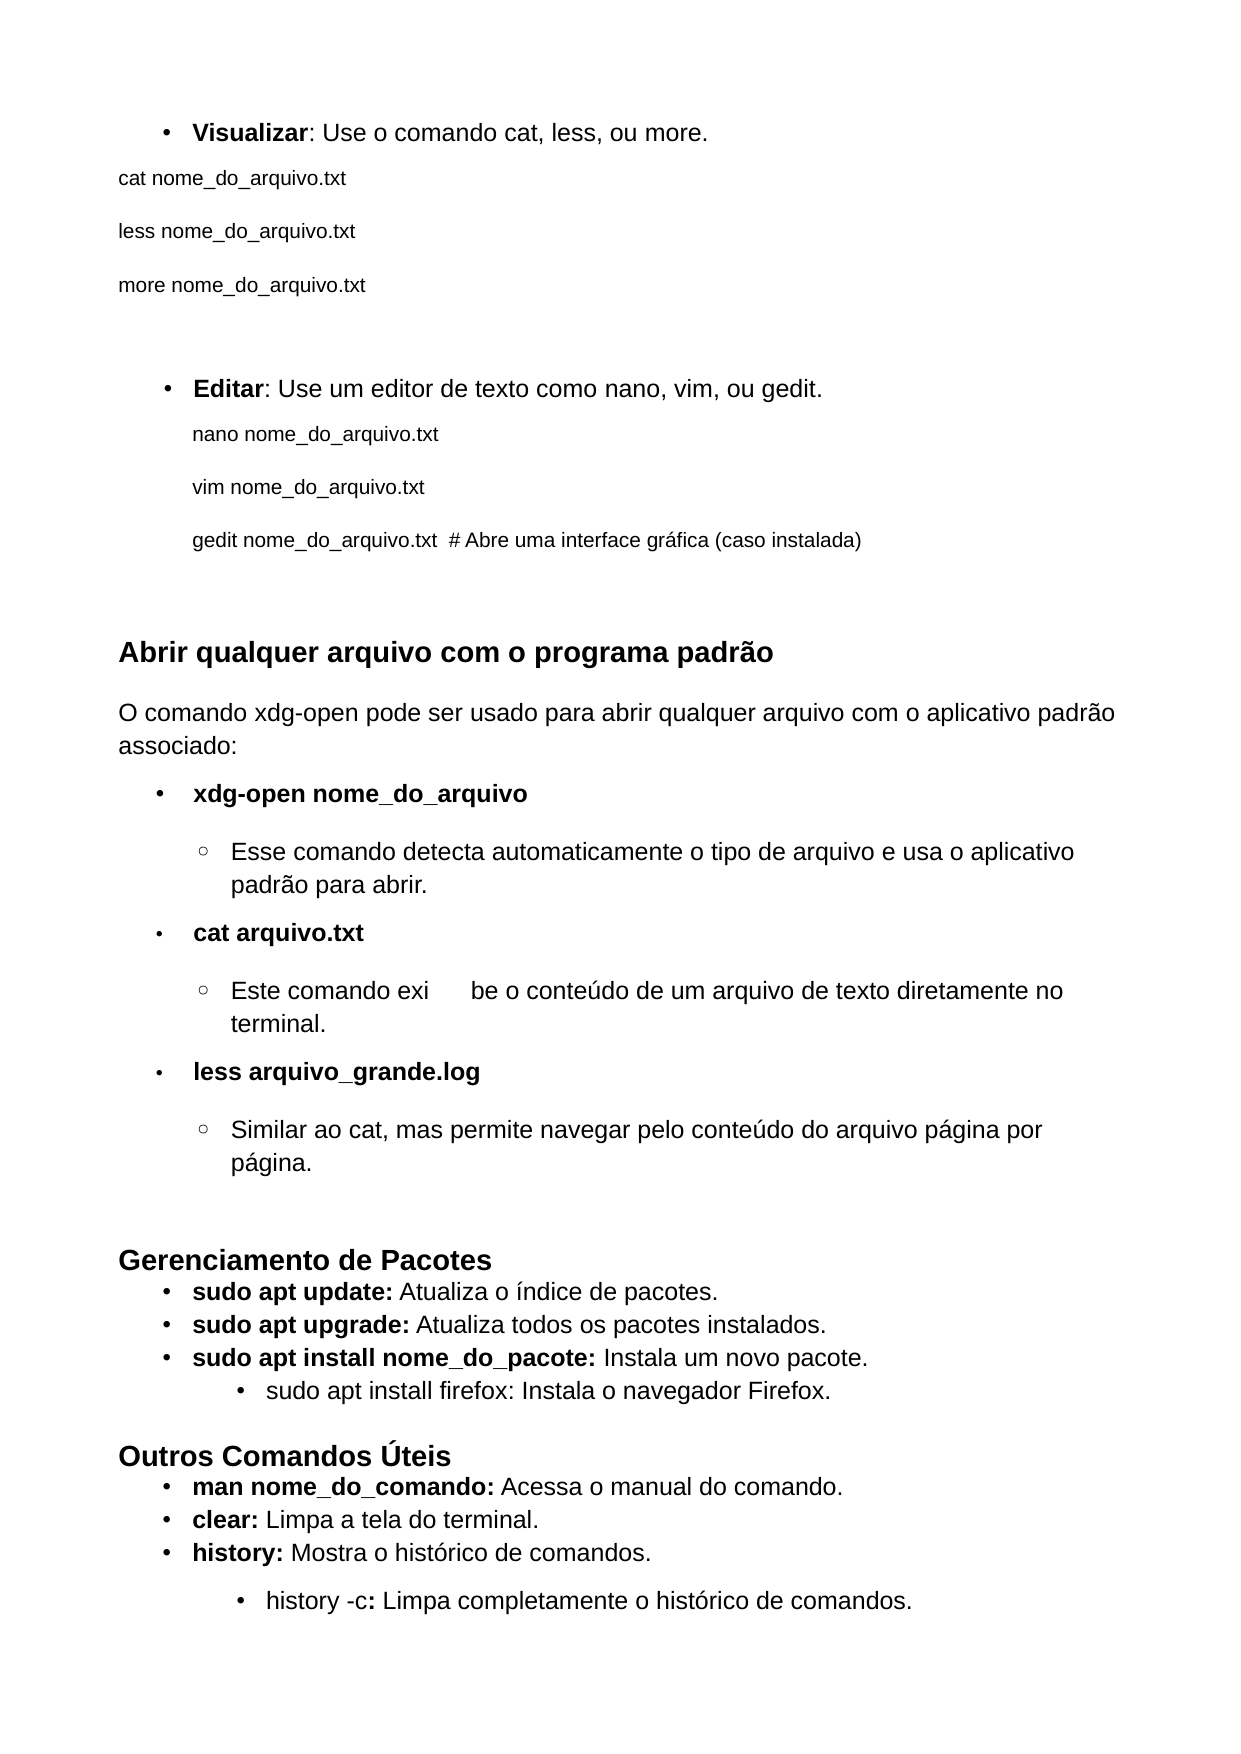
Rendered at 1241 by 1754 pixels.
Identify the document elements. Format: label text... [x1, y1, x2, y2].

text cat nome_do_arquivo.txt [118, 166, 1122, 190]
list history: Mostra o histórico de comandos. [162, 1538, 1122, 1567]
list Este comando exi be o conteúdo de um arquivo de texto diretamente no terminal. [193, 976, 1122, 1038]
text nano nome_do_arquivo.txt [118, 421, 1122, 445]
list man nome_do_comando: Acessa o manual do comando. [162, 1472, 1122, 1501]
list clear: Limpa a tela do terminal. [162, 1505, 1122, 1534]
list cat arquivo.txt [156, 918, 1122, 947]
list xdg-open nome_do_arquivo [156, 779, 1122, 808]
list sudo apt upgrade: Atualiza todos os pacotes instalados. [162, 1310, 1122, 1339]
list Similar ao cat, mas permite navegar pelo conteúdo do arquivo página por página. [193, 1115, 1122, 1177]
text gedit nome_do_arquivo.txt # Abre uma interface gráfica (caso instalada) [118, 528, 1122, 552]
list sudo apt update: Atualiza o índice de pacotes. [162, 1277, 1122, 1306]
subtitle Abrir qualquer arquivo com o programa padrão [118, 635, 1122, 669]
list sudo apt install firefox: Instala o navegador Firefox. [236, 1376, 1122, 1405]
subtitle Outros Comandos Úteis [118, 1439, 1122, 1472]
list sudo apt install nome_do_pacote: Instala um novo pacote. [162, 1343, 1122, 1372]
subtitle Gerenciamento de Pacotes [118, 1243, 1122, 1277]
list Esse comando detecta automaticamente o tipo de arquivo e usa o aplicativo padrão para abrir. [193, 837, 1122, 899]
text less nome_do_arquivo.txt [118, 219, 1122, 243]
text vim nome_do_arquivo.txt [118, 475, 1122, 499]
text O comando xdg-open pode ser usado para abrir qualquer arquivo com o aplicativo padrão associado: [118, 698, 1122, 760]
list less arquivo_grande.log [156, 1057, 1122, 1086]
list Visualizar: Use o comando cat, less, ou more. [162, 118, 1122, 147]
list Editar: Use um editor de texto como nano, vim, ou gedit. [164, 374, 1122, 403]
text more nome_do_arquivo.txt [118, 273, 1122, 297]
list history -c: Limpa completamente o histórico de comandos. [236, 1586, 1122, 1615]
